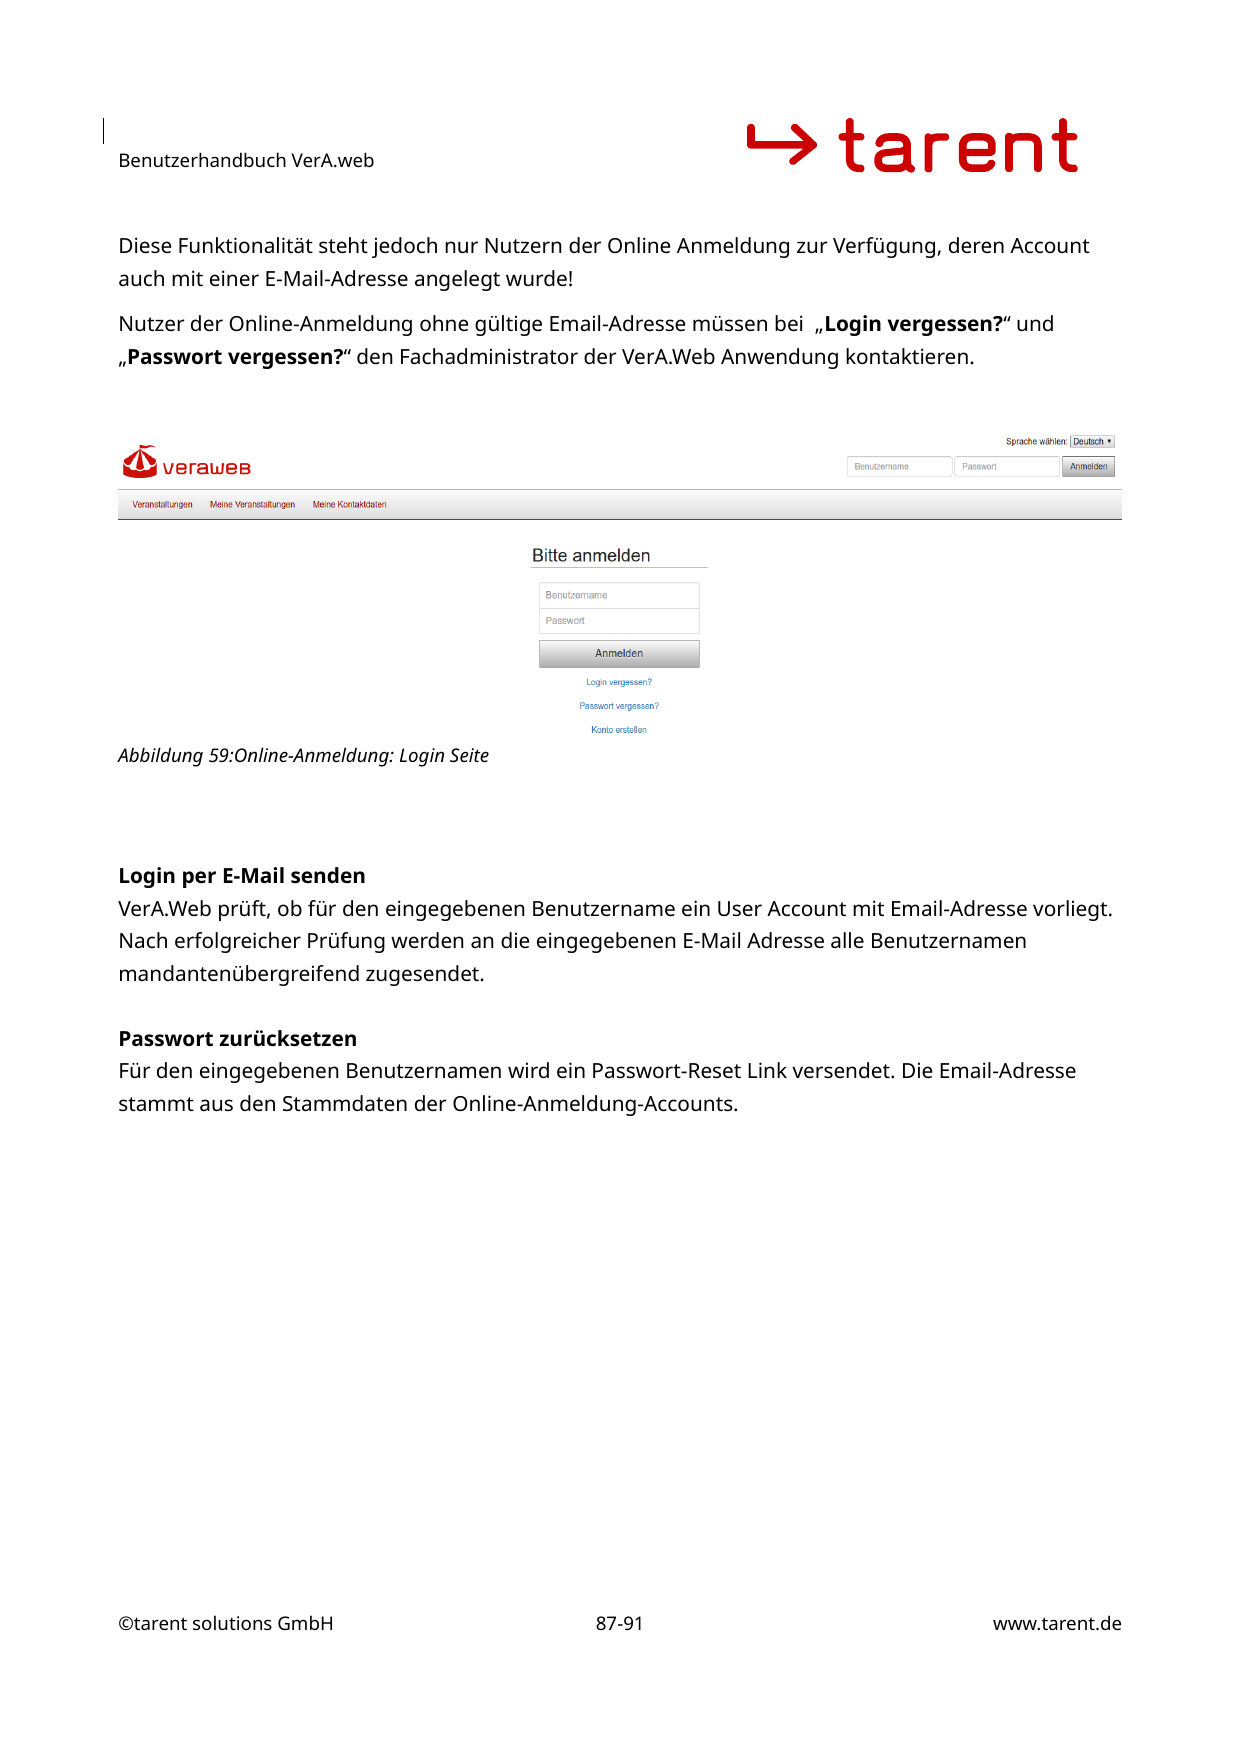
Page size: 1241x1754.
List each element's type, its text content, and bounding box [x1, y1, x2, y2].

text Diese Funktionalität steht jedoch nur Nutzern der Online Anmeldung zur Verfügung, deren Account auch mit einer E-Mail-Adresse angelegt wurde! [118, 232, 1122, 293]
text Abbildung 59:Online-Anmeldung: Login Seite [118, 739, 1122, 768]
text VerA.Web prüft, ob für den eingegebenen Benutzername ein User Account mit Email-Adresse vorliegt. Nach erfolgreicher Prüfung werden an die eingegebenen E-Mail Adresse alle Benutzernamen mandantenübergreifend zugesendet. [118, 894, 1122, 987]
text Nutzer der Online-Anmeldung ohne gültige Email-Adresse müssen bei „Login vergessen?“ und „Passwort vergessen?“ den Fachadministrator der VerA.Web Anwendung kontaktieren. [118, 309, 1122, 370]
text Für den eingegebenen Benutzernamen wird ein Passwort-Reset Link versendet. Die Email-Adresse stammt aus den Stammdaten der Online-Anmeldung-Accounts. [118, 1057, 1122, 1118]
text Login per E-Mail senden [118, 861, 1122, 889]
picture [118, 432, 1122, 739]
text Passwort zurücksetzen [118, 1024, 1122, 1052]
